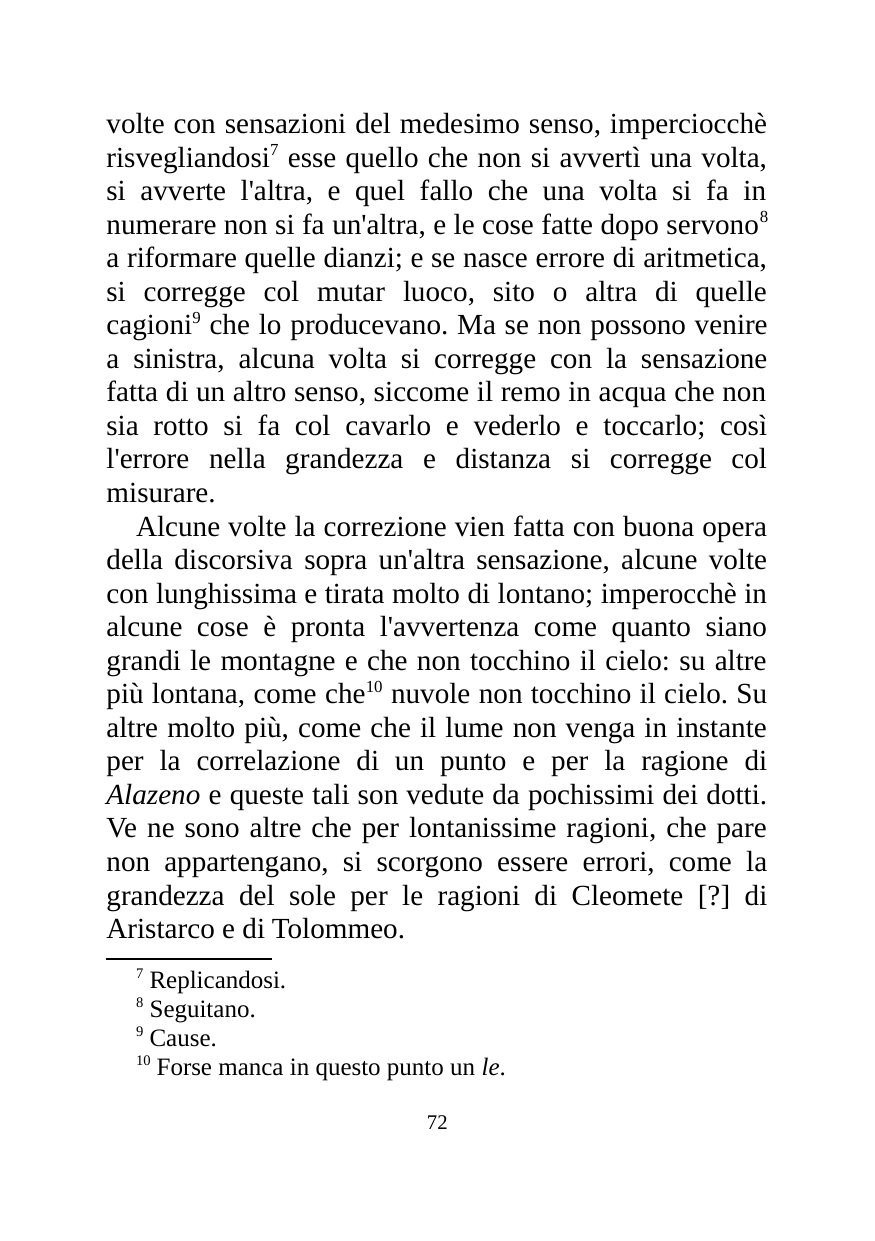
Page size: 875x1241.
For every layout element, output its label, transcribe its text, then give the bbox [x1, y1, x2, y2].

text Forse manca in questo punto un le. [106, 1052, 768, 1080]
text Cause. [106, 1023, 768, 1052]
text Alcune volte la correzione vien fatta con buona opera della discorsiva sopra un'altra sensazione, alcune volte con lunghissima e tirata molto di lontano; imperocchè in alcune cose è pronta l'avvertenza come quanto siano grandi le montagne e che non tocchino il cielo: su altre più lontana, come che nuvole non tocchino il cielo. Su altre molto più, come che il lume non venga in instante per la correlazione di un punto e per la ragione di Alazeno e queste tali son vedute da pochissimi dei dotti. Ve ne sono altre che per lontanissime ragioni, che pare non appartengano, si scorgono essere errori, come la grandezza del sole per le ragioni di Cleomete [?] di Aristarco e di Tolommeo. [106, 509, 768, 945]
text volte con sensazioni del medesimo senso, imperciocchè risvegliandosi esse quello che non si avvertì una volta, si avverte l'altra, e quel fallo che una volta si fa in numerare non si fa un'altra, e le cose fatte dopo servono a riformare quelle dianzi; e se nasce errore di aritmetica, si corregge col mutar luoco, sito o altra di quelle cagioni che lo producevano. Ma se non possono venire a sinistra, alcuna volta si corregge con la sensazione fatta di un altro senso, siccome il remo in acqua che non sia rotto si fa col cavarlo e vederlo e toccarlo; così l'errore nella grandezza e distanza si corregge col misurare. [106, 106, 768, 509]
text Seguitano. [106, 994, 768, 1023]
text Replicandosi. [106, 965, 768, 994]
